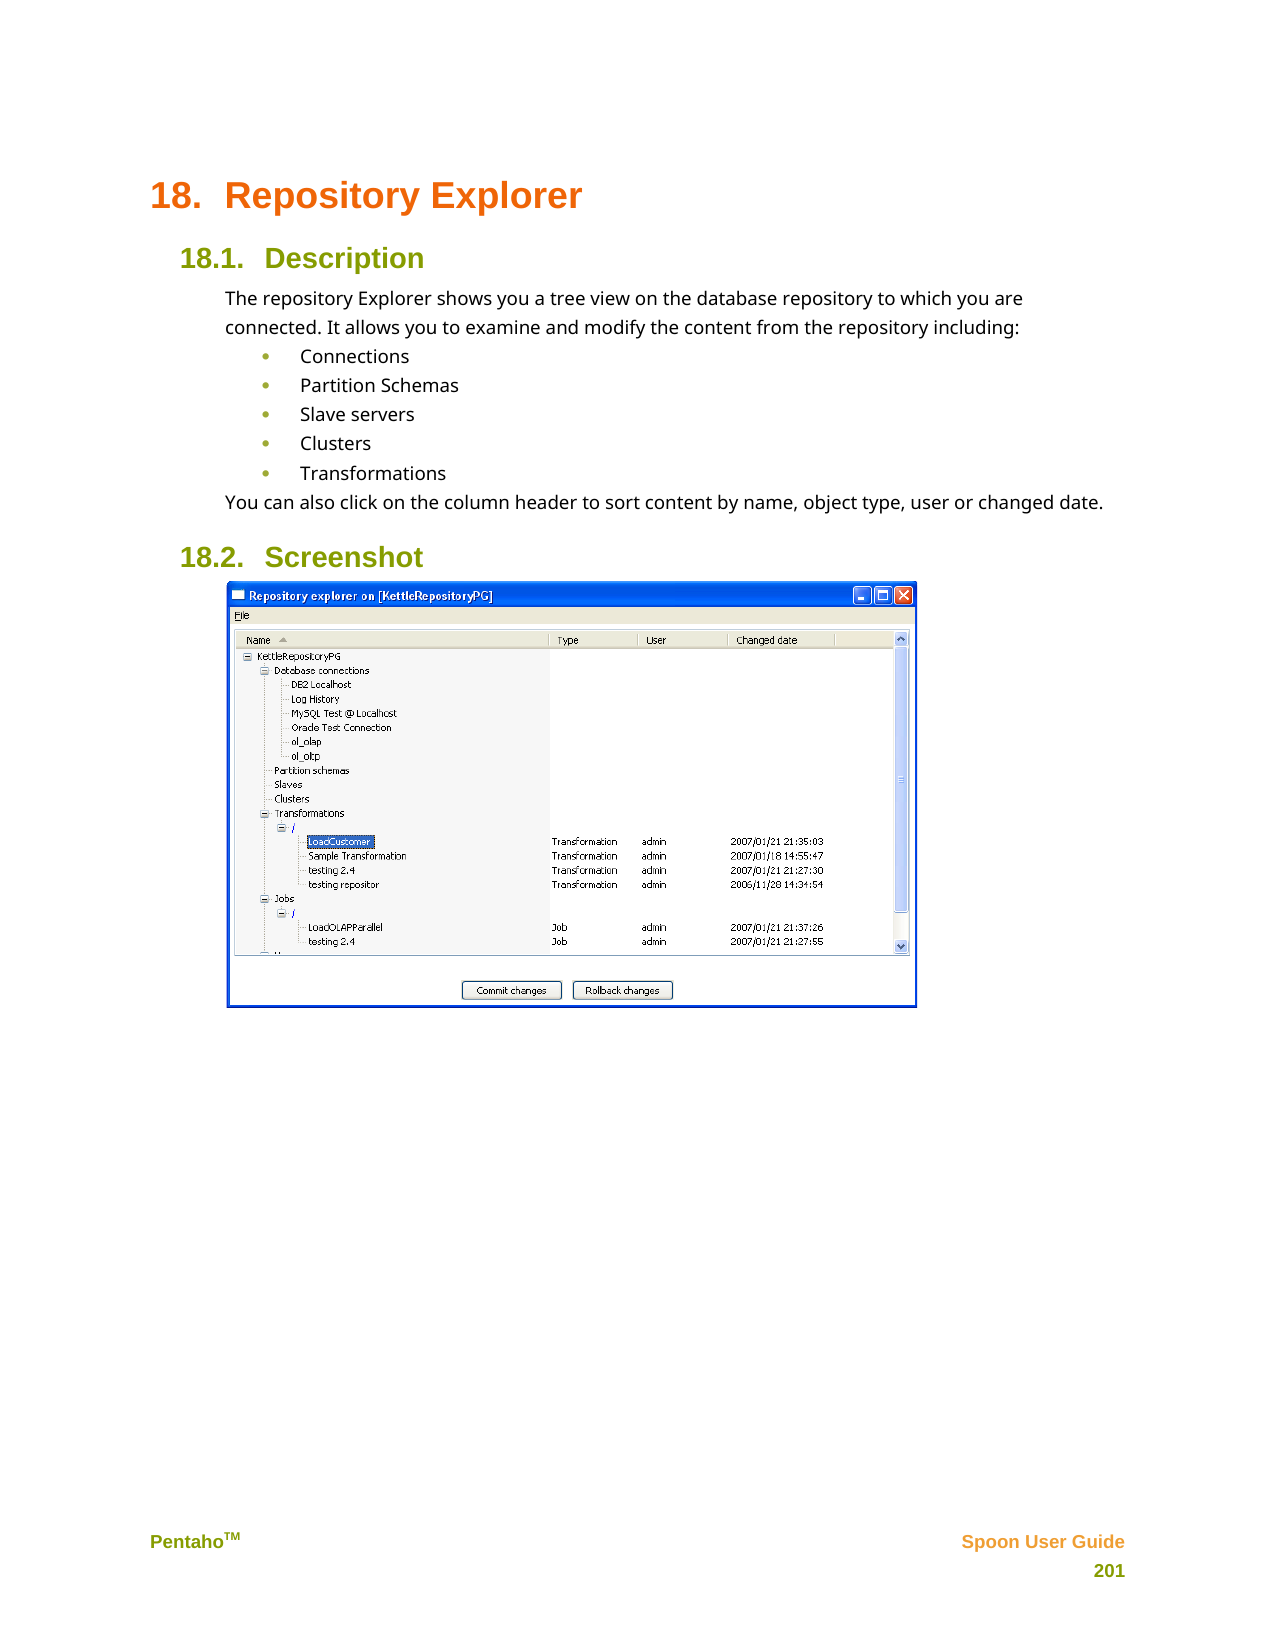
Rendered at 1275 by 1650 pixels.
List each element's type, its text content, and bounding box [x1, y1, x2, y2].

picture [226, 581, 918, 1008]
subtitle Repository Explorer [150, 181, 1125, 216]
text You can also click on the column header to sort content by name, object type, user or changed date. [225, 486, 1125, 515]
subtitle Screenshot [179, 540, 1125, 575]
list Connections [262, 340, 1125, 369]
list Partition Schemas [262, 369, 1125, 398]
subtitle Description [179, 241, 1125, 275]
list Slave servers [262, 398, 1125, 427]
list Transformations [262, 457, 1125, 486]
text The repository Explorer shows you a tree view on the database repository to which you are connected. It allows you to examine and modify the content from the repository including: [225, 282, 1125, 340]
list Clusters [262, 427, 1125, 457]
